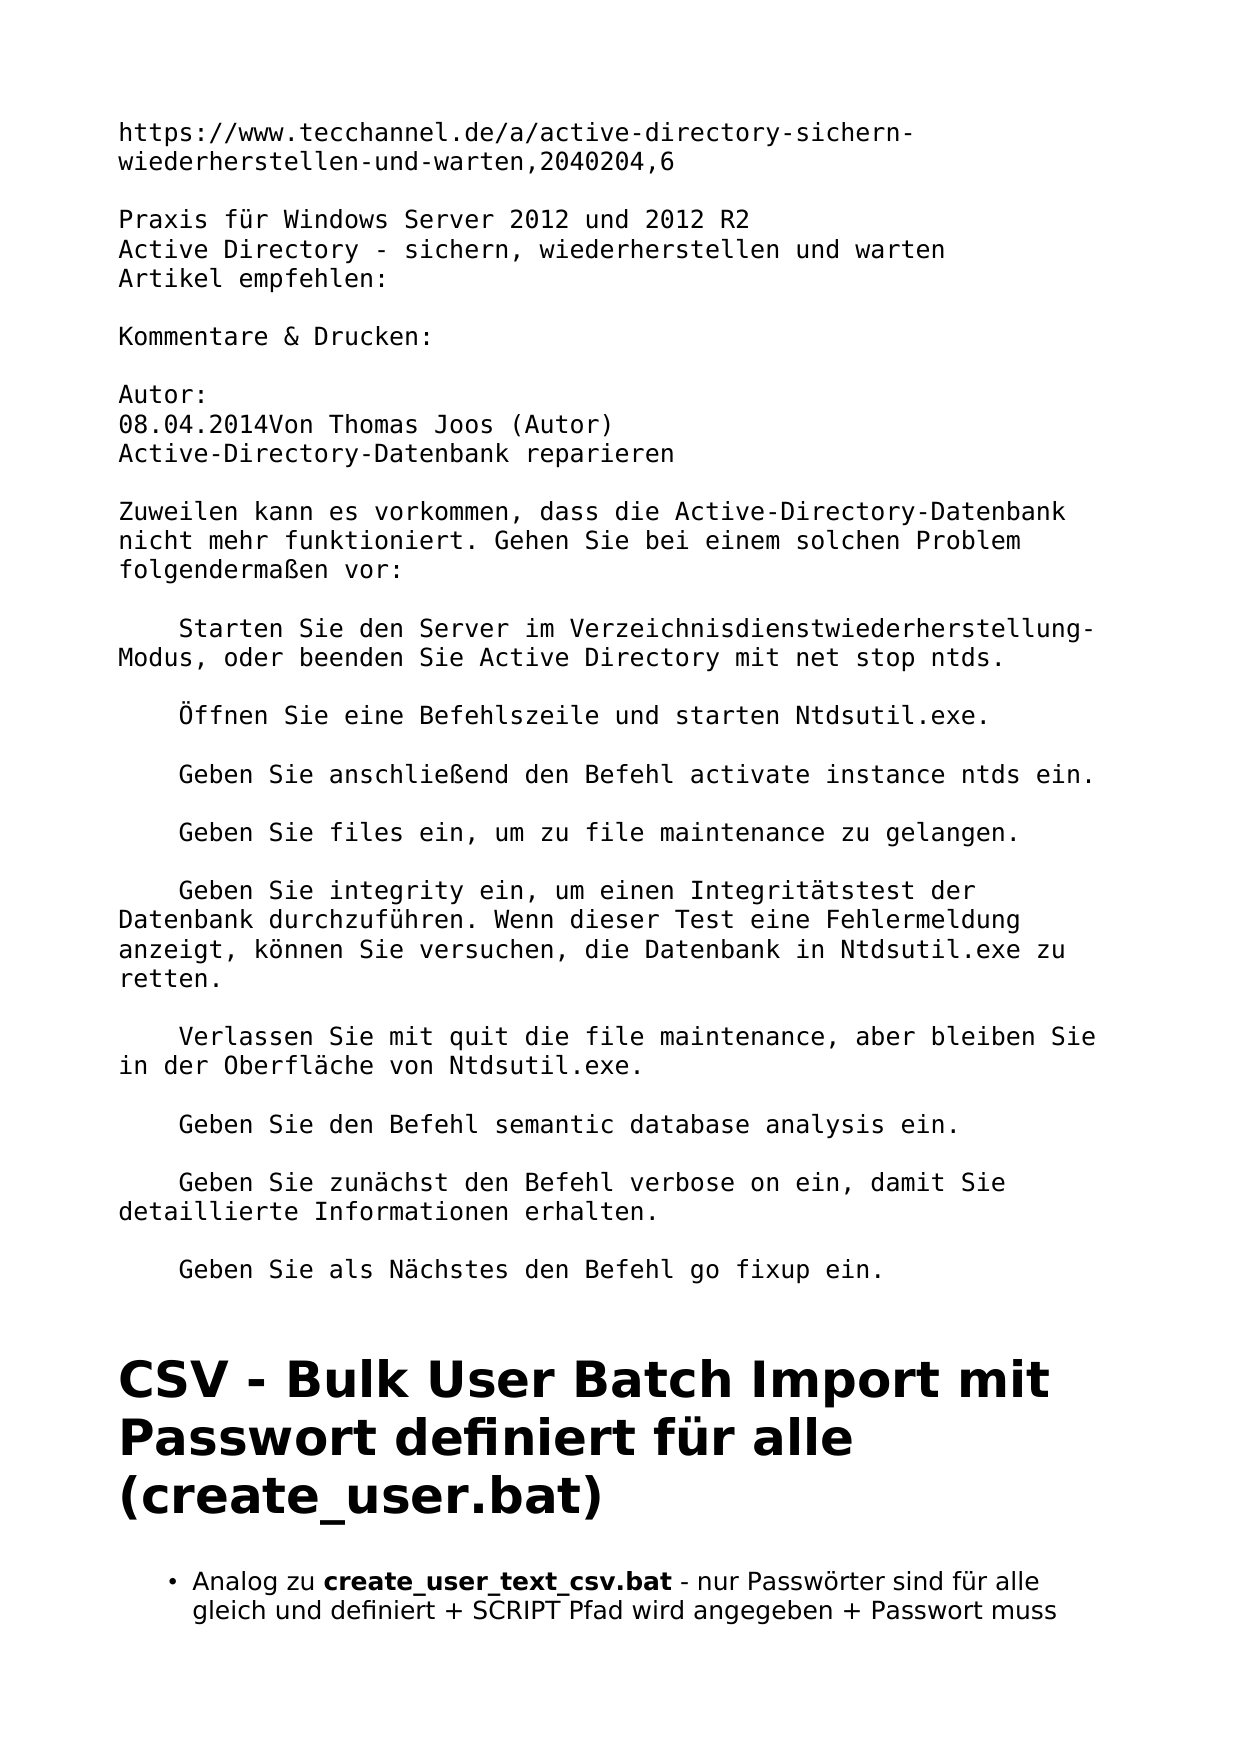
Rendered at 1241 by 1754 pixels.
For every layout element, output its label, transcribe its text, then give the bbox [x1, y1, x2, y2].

list Analog zu create_user_text_csv.bat - nur Passwörter sind für alle gleich und definiert + SCRIPT Pfad wird angegeben + Passwort muss [177, 1567, 1122, 1626]
text https://www.tecchannel.de/a/active-directory-sichern-wiederherstellen-und-warten,2040204,6 Praxis für Windows Server 2012 und 2012 R2 Active Directory - sichern, wiederherstellen und warten Artikel empfehlen: Kommentare & Drucken: Autor: 08.04.2014Von Thomas Joos (Autor) Active-Directory-Datenbank reparieren Zuweilen kann es vorkommen, dass die Active-Directory-Datenbank nicht mehr funktioniert. Gehen Sie bei einem solchen Problem folgendermaßen vor: Starten Sie den Server im Verzeichnisdienstwiederherstellung-Modus, oder beenden Sie Active Directory mit net stop ntds. Öffnen Sie eine Befehlszeile und starten Ntdsutil.exe. Geben Sie anschließend den Befehl activate instance ntds ein. Geben Sie files ein, um zu file maintenance zu gelangen. Geben Sie integrity ein, um einen Integritätstest der Datenbank durchzuführen. Wenn dieser Test eine Fehlermeldung anzeigt, können Sie versuchen, die Datenbank in Ntdsutil.exe zu retten. Verlassen Sie mit quit die file maintenance, aber bleiben Sie in der Oberfläche von Ntdsutil.exe. Geben Sie den Befehl semantic database analysis ein. Geben Sie zunächst den Befehl verbose on ein, damit Sie detaillierte Informationen erhalten. Geben Sie als Nächstes den Befehl go fixup ein. [118, 118, 1122, 1314]
subtitle CSV - Bulk User Batch Import mit Passwort definiert für alle (create_user.bat) [118, 1351, 1122, 1525]
